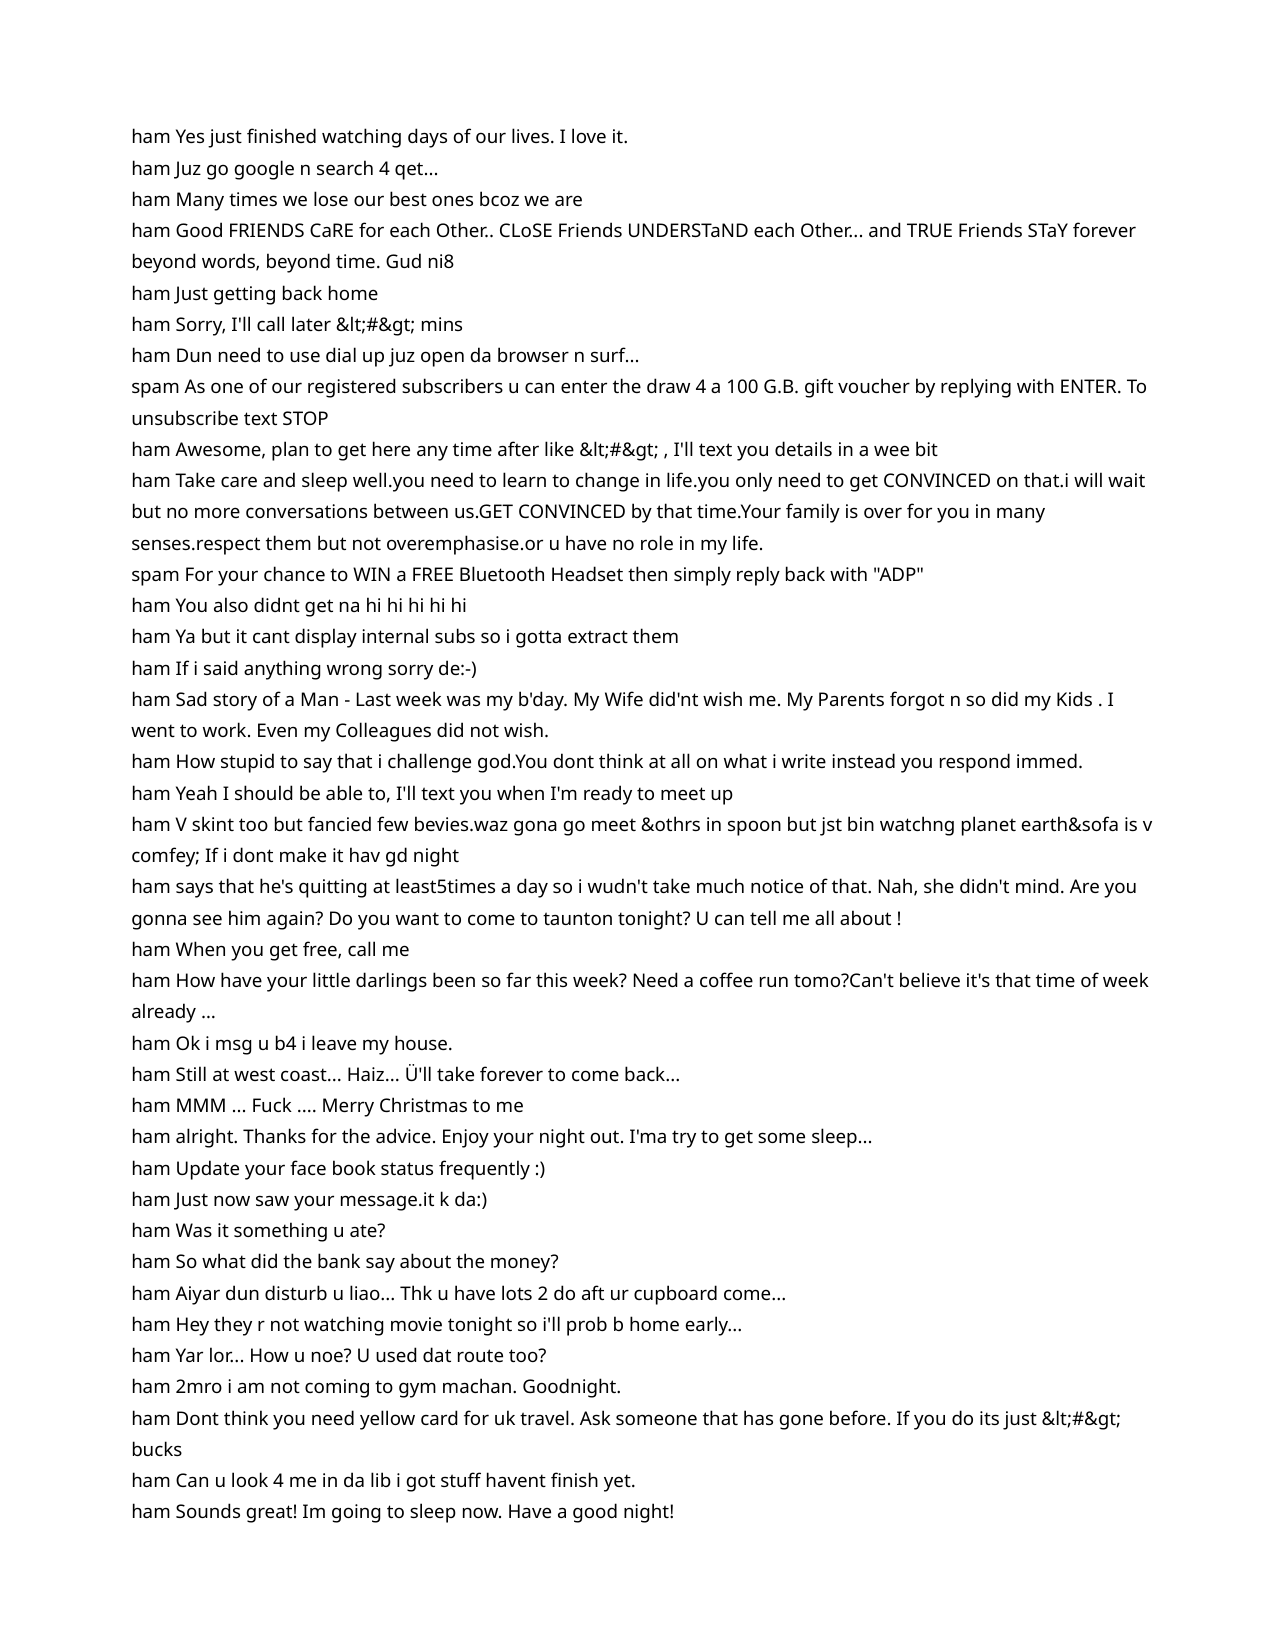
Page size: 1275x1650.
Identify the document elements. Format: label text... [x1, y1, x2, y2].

table_cell [118, 1181, 131, 1212]
table_cell [118, 1368, 131, 1399]
table_cell [118, 1399, 131, 1462]
table_cell ham MMM ... Fuck .... Merry Christmas to me [131, 1087, 1157, 1118]
table_cell ham Can u look 4 me in da lib i got stuff havent finish yet. [131, 1462, 1157, 1493]
table_cell ham Good FRIENDS CaRE for each Other.. CLoSE Friends UNDERSTaND each Other... and TRUE Friends STaY forever beyond words, beyond time. Gud ni8 [131, 212, 1157, 274]
table_cell ham Dont think you need yellow card for uk travel. Ask someone that has gone before. If you do its just &lt;#&gt; bucks [131, 1399, 1157, 1462]
table_cell ham Take care and sleep well.you need to learn to change in life.you only need to get CONVINCED on that.i will wait but no more conversations between us.GET CONVINCED by that time.Your family is over for you in many senses.respect them but not overemphasise.or u have no role in my life. [131, 462, 1157, 556]
table_cell [118, 337, 131, 368]
table_cell ham So what did the bank say about the money? [131, 1243, 1157, 1274]
table_cell [118, 1118, 131, 1149]
table_cell [118, 649, 131, 681]
table_cell ham Ya but it cant display internal subs so i gotta extract them [131, 618, 1157, 649]
table_cell [118, 931, 131, 962]
table_cell [118, 368, 131, 431]
table_cell ham Sounds great! Im going to sleep now. Have a good night! [131, 1493, 1157, 1524]
table_cell [118, 1212, 131, 1243]
table_cell ham says that he's quitting at least5times a day so i wudn't take much notice of that. Nah, she didn't mind. Are you gonna see him again? Do you want to come to taunton tonight? U can tell me all about ! [131, 868, 1157, 931]
table_cell ham Aiyar dun disturb u liao... Thk u have lots 2 do aft ur cupboard come... [131, 1274, 1157, 1306]
table_cell ham Just getting back home [131, 274, 1157, 306]
table_cell [118, 556, 131, 587]
table_cell [118, 1274, 131, 1306]
table_cell ham Dun need to use dial up juz open da browser n surf... [131, 337, 1157, 368]
table_cell [118, 1087, 131, 1118]
table_cell ham Update your face book status frequently :) [131, 1149, 1157, 1181]
table_cell ham Hey they r not watching movie tonight so i'll prob b home early... [131, 1306, 1157, 1337]
table_cell [118, 181, 131, 212]
table_cell [118, 274, 131, 306]
table_cell ham When you get free, call me [131, 931, 1157, 962]
table_cell [118, 1462, 131, 1493]
table_cell ham How stupid to say that i challenge god.You dont think at all on what i write instead you respond immed. [131, 743, 1157, 774]
table_cell spam As one of our registered subscribers u can enter the draw 4 a 100 G.B. gift voucher by replying with ENTER. To unsubscribe text STOP [131, 368, 1157, 431]
table_cell [118, 1306, 131, 1337]
table_cell [118, 306, 131, 337]
table_cell ham Yar lor... How u noe? U used dat route too? [131, 1337, 1157, 1368]
table_cell [118, 1056, 131, 1087]
table_cell [118, 431, 131, 462]
table_cell ham Sorry, I'll call later &lt;#&gt; mins [131, 306, 1157, 337]
table_cell ham Many times we lose our best ones bcoz we are [131, 181, 1157, 212]
table_cell [118, 1243, 131, 1274]
table_cell [118, 806, 131, 868]
table_cell [118, 1493, 131, 1524]
table_cell [118, 462, 131, 556]
table_cell spam For your chance to WIN a FREE Bluetooth Headset then simply reply back with "ADP" [131, 556, 1157, 587]
table_cell [118, 774, 131, 806]
table_cell [118, 118, 131, 149]
table_cell ham If i said anything wrong sorry de:-) [131, 649, 1157, 681]
table_cell [118, 212, 131, 274]
table_cell ham How have your little darlings been so far this week? Need a coffee run tomo?Can't believe it's that time of week already … [131, 962, 1157, 1024]
table_cell ham V skint too but fancied few bevies.waz gona go meet &othrs in spoon but jst bin watchng planet earth&sofa is v comfey; If i dont make it hav gd night [131, 806, 1157, 868]
table_cell ham Yeah I should be able to, I'll text you when I'm ready to meet up [131, 774, 1157, 806]
table_cell [118, 149, 131, 181]
table_cell ham 2mro i am not coming to gym machan. Goodnight. [131, 1368, 1157, 1399]
table_cell [118, 1149, 131, 1181]
table_cell [118, 743, 131, 774]
table_cell ham Juz go google n search 4 qet... [131, 149, 1157, 181]
table_cell [118, 1024, 131, 1056]
table_cell ham Ok i msg u b4 i leave my house. [131, 1024, 1157, 1056]
table_cell [118, 587, 131, 618]
table_cell ham You also didnt get na hi hi hi hi hi [131, 587, 1157, 618]
table_cell ham Was it something u ate? [131, 1212, 1157, 1243]
table_cell [118, 681, 131, 743]
table_cell [118, 1337, 131, 1368]
table_cell ham Sad story of a Man - Last week was my b'day. My Wife did'nt wish me. My Parents forgot n so did my Kids . I went to work. Even my Colleagues did not wish. [131, 681, 1157, 743]
table_cell ham Yes just finished watching days of our lives. I love it. [131, 118, 1157, 149]
table_cell [118, 962, 131, 1024]
table_cell ham alright. Thanks for the advice. Enjoy your night out. I'ma try to get some sleep... [131, 1118, 1157, 1149]
table_cell [118, 618, 131, 649]
table_cell ham Just now saw your message.it k da:) [131, 1181, 1157, 1212]
table_cell [118, 868, 131, 931]
table_cell ham Awesome, plan to get here any time after like &lt;#&gt; , I'll text you details in a wee bit [131, 431, 1157, 462]
table_cell ham Still at west coast... Haiz... Ü'll take forever to come back... [131, 1056, 1157, 1087]
